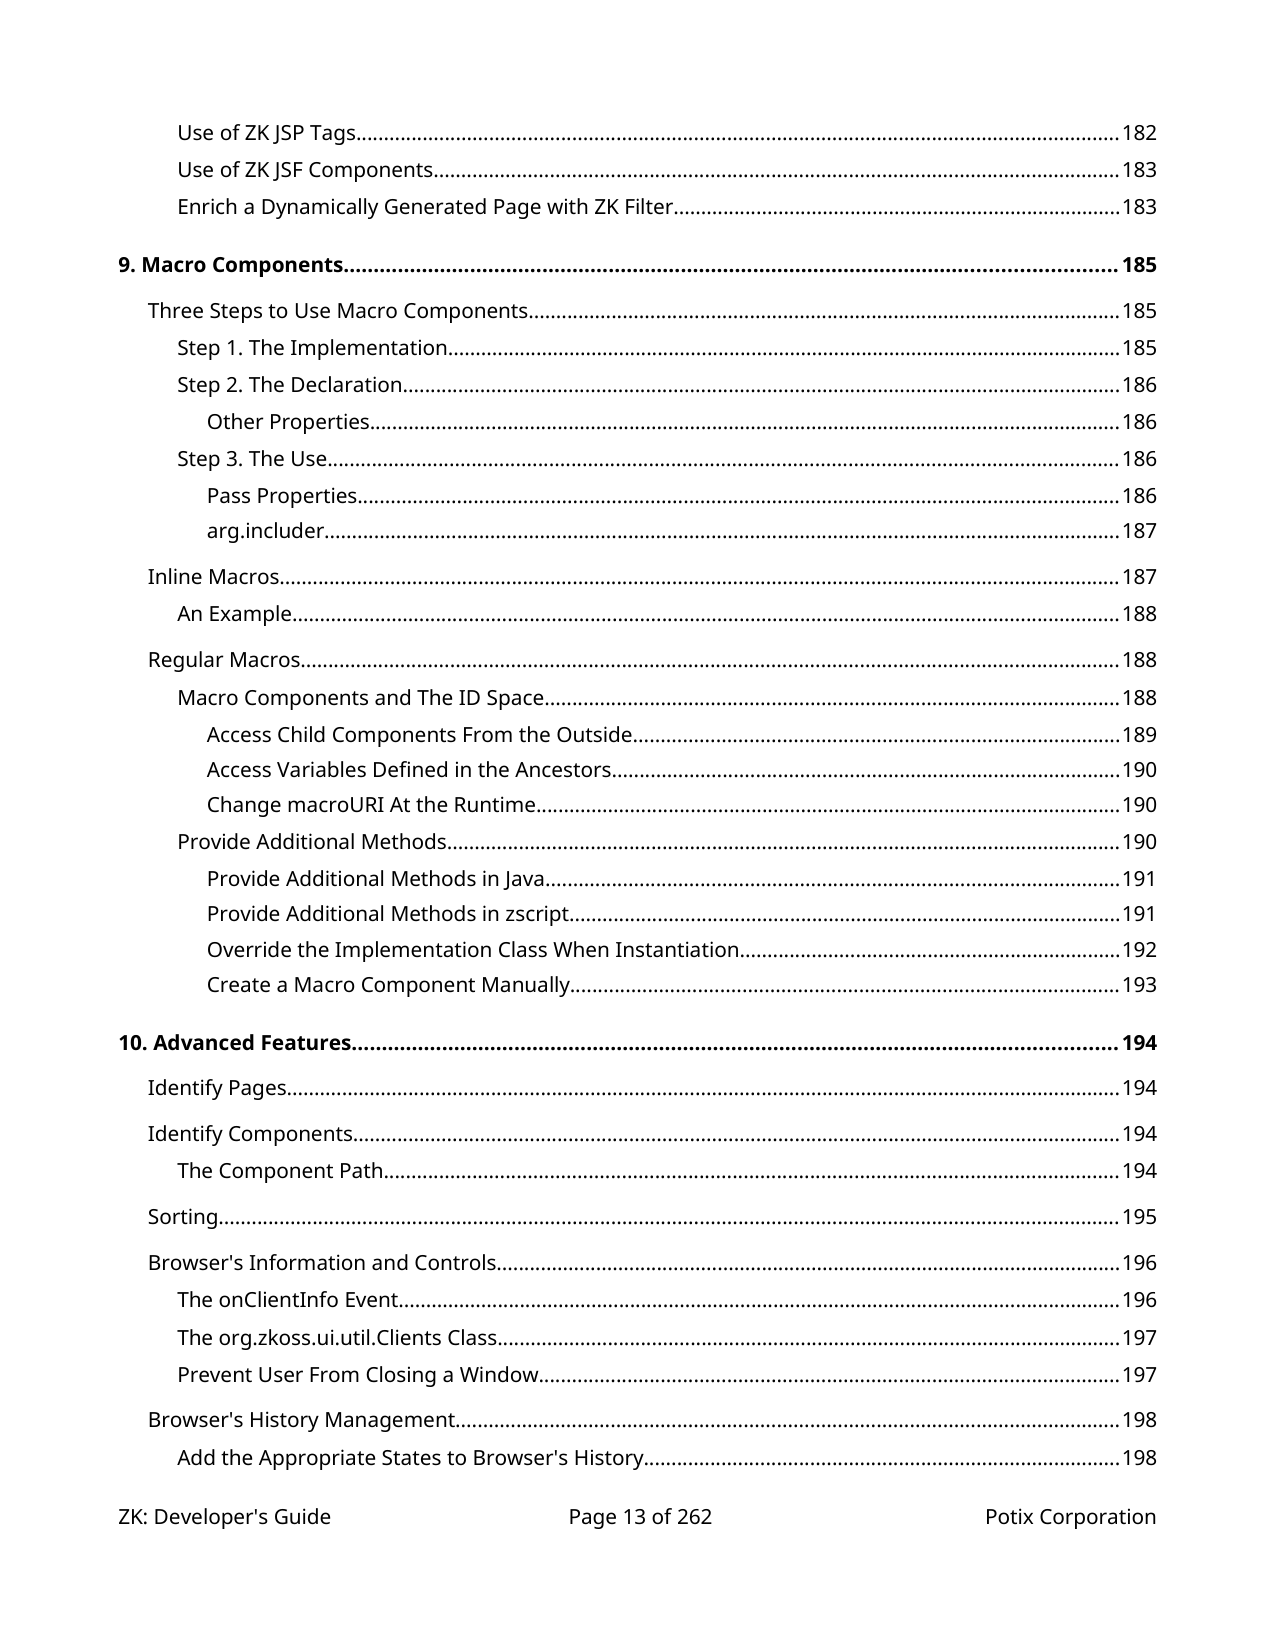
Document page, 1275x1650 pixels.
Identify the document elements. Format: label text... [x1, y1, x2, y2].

text Override the Implementation Class When Instantiation 192 [207, 935, 1157, 963]
text Macro Components and The ID Space 188 [177, 683, 1157, 711]
text Access Variables Defined in the Ancestors 190 [207, 755, 1157, 783]
text The onClientInfo Event 196 [177, 1286, 1157, 1314]
text Access Child Components From the Outside 189 [207, 720, 1157, 748]
text The Component Path 194 [177, 1157, 1157, 1185]
text Regular Macros 188 [148, 646, 1157, 674]
text Step 3. The Use 186 [177, 444, 1157, 472]
text Pass Properties 186 [207, 481, 1157, 509]
text Three Steps to Use Macro Components 185 [148, 296, 1157, 324]
text Provide Additional Methods in zscript 191 [207, 899, 1157, 928]
text Create a Macro Component Manually 193 [207, 970, 1157, 998]
text Identify Components 194 [148, 1119, 1157, 1148]
text Use of ZK JSF Components 183 [177, 155, 1157, 183]
text 9. Macro Components 185 [118, 250, 1157, 278]
text Prevent User From Closing a Window 197 [177, 1360, 1157, 1388]
text Provide Additional Methods in Java 191 [207, 864, 1157, 892]
text Browser's Information and Controls 196 [148, 1248, 1157, 1277]
text Enrich a Dynamically Generated Page with ZK Filter 183 [177, 192, 1157, 221]
text Inline Macros 187 [148, 562, 1157, 591]
text The org.zkoss.ui.util.Clients Class 197 [177, 1323, 1157, 1351]
text Identify Pages 194 [148, 1073, 1157, 1102]
text An Example 188 [177, 599, 1157, 628]
text Add the Appropriate States to Browser's History 198 [177, 1443, 1157, 1471]
text Provide Additional Methods 190 [177, 827, 1157, 855]
text arg.includer 187 [207, 517, 1157, 545]
text Browser's History Management 198 [148, 1406, 1157, 1434]
text Other Properties 186 [207, 407, 1157, 435]
text Change macroURI At the Runtime 190 [207, 790, 1157, 818]
text Step 2. The Declaration 186 [177, 370, 1157, 398]
text Use of ZK JSP Tags 182 [177, 118, 1157, 146]
text Sorting 195 [148, 1202, 1157, 1231]
text 10. Advanced Features 194 [118, 1028, 1157, 1056]
text Step 1. The Implementation 185 [177, 333, 1157, 361]
